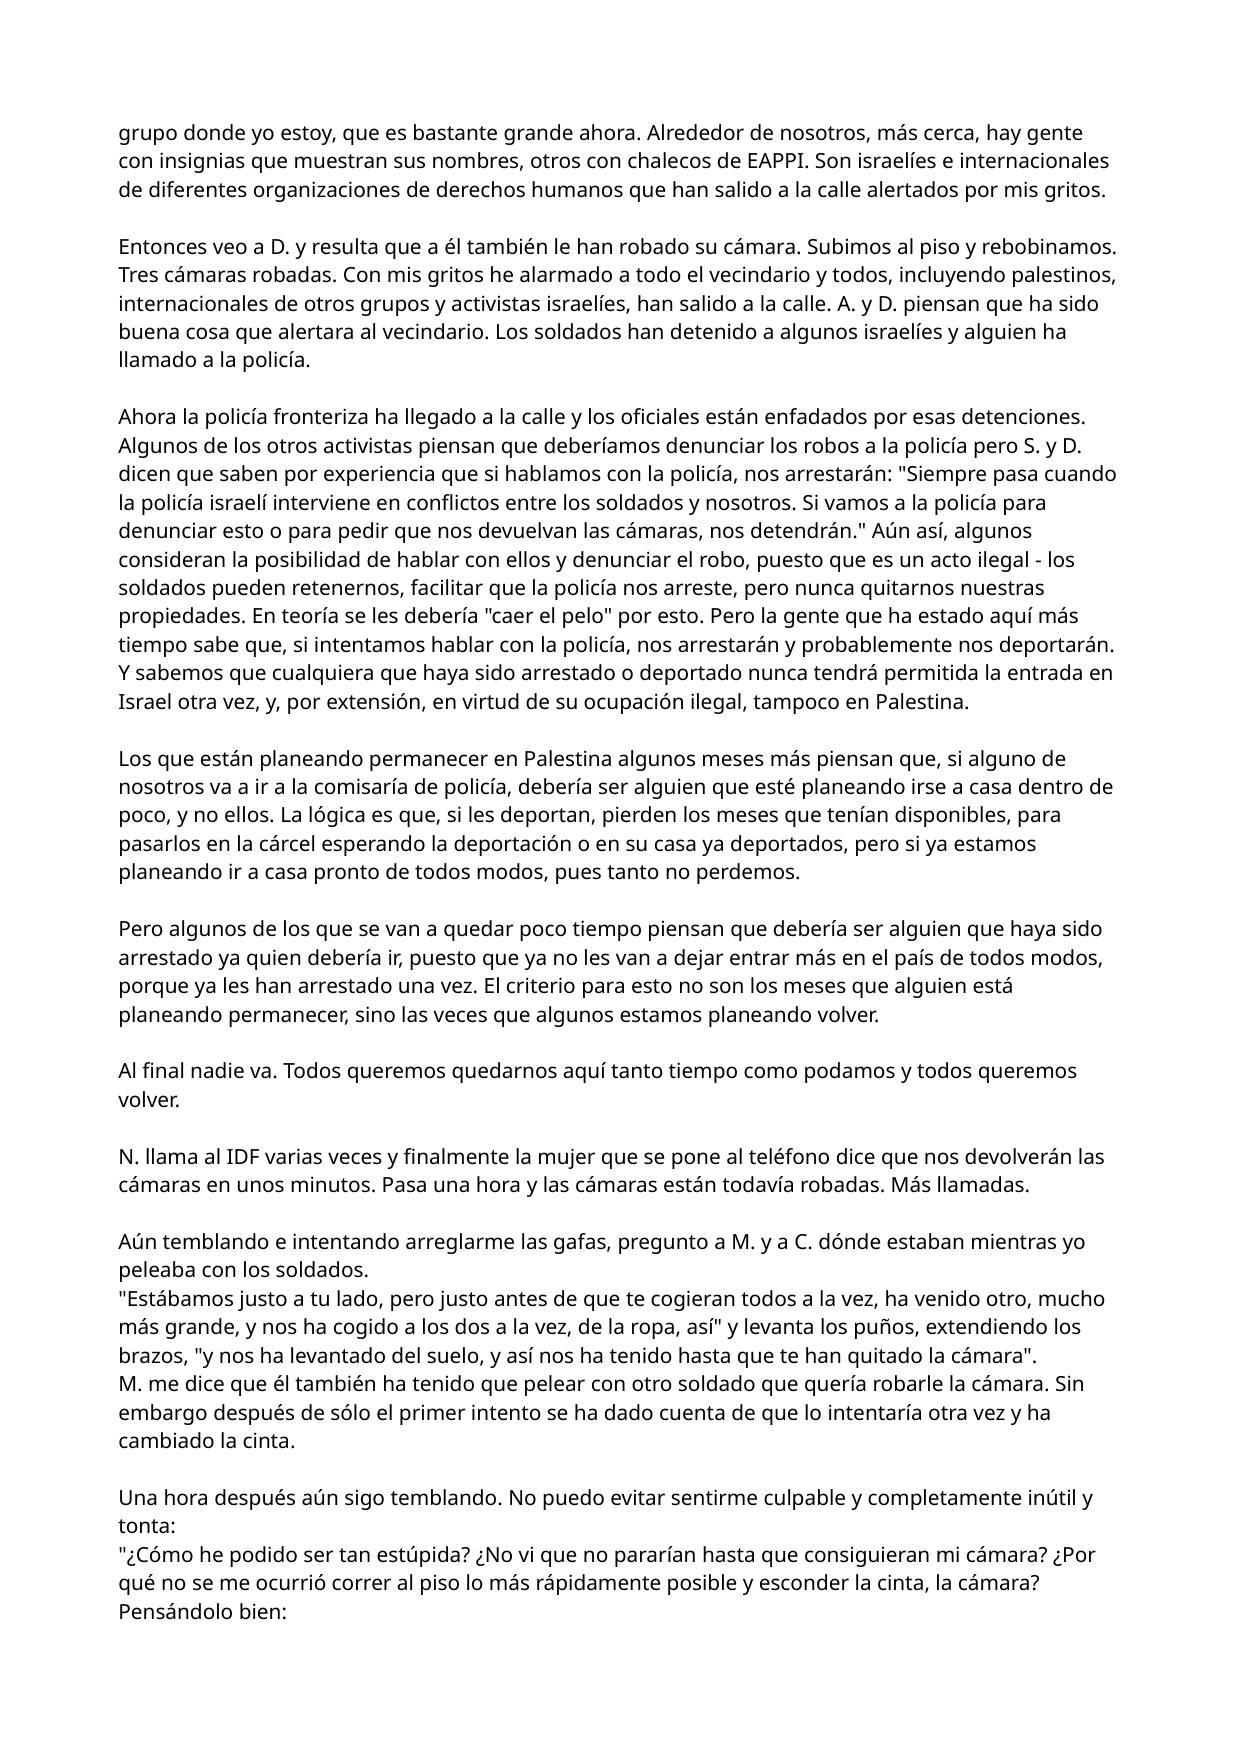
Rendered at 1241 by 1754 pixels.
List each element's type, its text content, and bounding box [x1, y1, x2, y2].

text N. llama al IDF varias veces y finalmente la mujer que se pone al teléfono dice que nos devolverán las cámaras en unos minutos. Pasa una hora y las cámaras están todavía robadas. Más llamadas. [118, 1142, 1122, 1199]
text Al final nadie va. Todos queremos quedarnos aquí tanto tiempo como podamos y todos queremos volver. [118, 1057, 1122, 1113]
text Una hora después aún sigo temblando. No puedo evitar sentirme culpable y completamente inútil y tonta: [118, 1483, 1122, 1540]
text "Estábamos justo a tu lado, pero justo antes de que te cogieran todos a la vez, ha venido otro, mucho más grande, y nos ha cogido a los dos a la vez, de la ropa, así" y levanta los puños, extendiendo los brazos, "y nos ha levantado del suelo, y así nos ha tenido hasta que te han quitado la cámara". [118, 1284, 1122, 1369]
text Ahora la policía fronteriza ha llegado a la calle y los oficiales están enfadados por esas detenciones. Algunos de los otros activistas piensan que deberíamos denunciar los robos a la policía pero S. y D. dicen que saben por experiencia que si hablamos con la policía, nos arrestarán: "Siempre pasa cuando la policía israelí interviene en conflictos entre los soldados y nosotros. Si vamos a la policía para denunciar esto o para pedir que nos devuelvan las cámaras, nos detendrán." Aún así, algunos consideran la posibilidad de hablar con ellos y denunciar el robo, puesto que es un acto ilegal - los soldados pueden retenernos, facilitar que la policía nos arreste, pero nunca quitarnos nuestras propiedades. En teoría se les debería "caer el pelo" por esto. Pero la gente que ha estado aquí más tiempo sabe que, si intentamos hablar con la policía, nos arrestarán y probablemente nos deportarán. Y sabemos que cualquiera que haya sido arrestado o deportado nunca tendrá permitida la entrada en Israel otra vez, y, por extensión, en virtud de su ocupación ilegal, tampoco en Palestina. [118, 402, 1122, 715]
text grupo donde yo estoy, que es bastante grande ahora. Alrededor de nosotros, más cerca, hay gente con insignias que muestran sus nombres, otros con chalecos de EAPPI. Son israelíes e internacionales de diferentes organizaciones de derechos humanos que han salido a la calle alertados por mis gritos. [118, 118, 1122, 203]
text Entonces veo a D. y resulta que a él también le han robado su cámara. Subimos al piso y rebobinamos. Tres cámaras robadas. Con mis gritos he alarmado a todo el vecindario y todos, incluyendo palestinos, internacionales de otros grupos y activistas israelíes, han salido a la calle. A. y D. piensan que ha sido buena cosa que alertara al vecindario. Los soldados han detenido a algunos israelíes y alguien ha llamado a la policía. [118, 232, 1122, 374]
text Los que están planeando permanecer en Palestina algunos meses más piensan que, si alguno de nosotros va a ir a la comisaría de policía, debería ser alguien que esté planeando irse a casa dentro de poco, y no ellos. La lógica es que, si les deportan, pierden los meses que tenían disponibles, para pasarlos en la cárcel esperando la deportación o en su casa ya deportados, pero si ya estamos planeando ir a casa pronto de todos modos, pues tanto no perdemos. [118, 744, 1122, 886]
text "¿Cómo he podido ser tan estúpida? ¿No vi que no pararían hasta que consiguieran mi cámara? ¿Por qué no se me ocurrió correr al piso lo más rápidamente posible y esconder la cinta, la cámara? [118, 1540, 1122, 1597]
text Aún temblando e intentando arreglarme las gafas, pregunto a M. y a C. dónde estaban mientras yo peleaba con los soldados. [118, 1227, 1122, 1284]
text Pero algunos de los que se van a quedar poco tiempo piensan que debería ser alguien que haya sido arrestado ya quien debería ir, puesto que ya no les van a dejar entrar más en el país de todos modos, porque ya les han arrestado una vez. El criterio para esto no son los meses que alguien está planeando permanecer, sino las veces que algunos estamos planeando volver. [118, 914, 1122, 1028]
text Pensándolo bien: [118, 1597, 1122, 1625]
text M. me dice que él también ha tenido que pelear con otro soldado que quería robarle la cámara. Sin embargo después de sólo el primer intento se ha dado cuenta de que lo intentaría otra vez y ha cambiado la cinta. [118, 1369, 1122, 1455]
